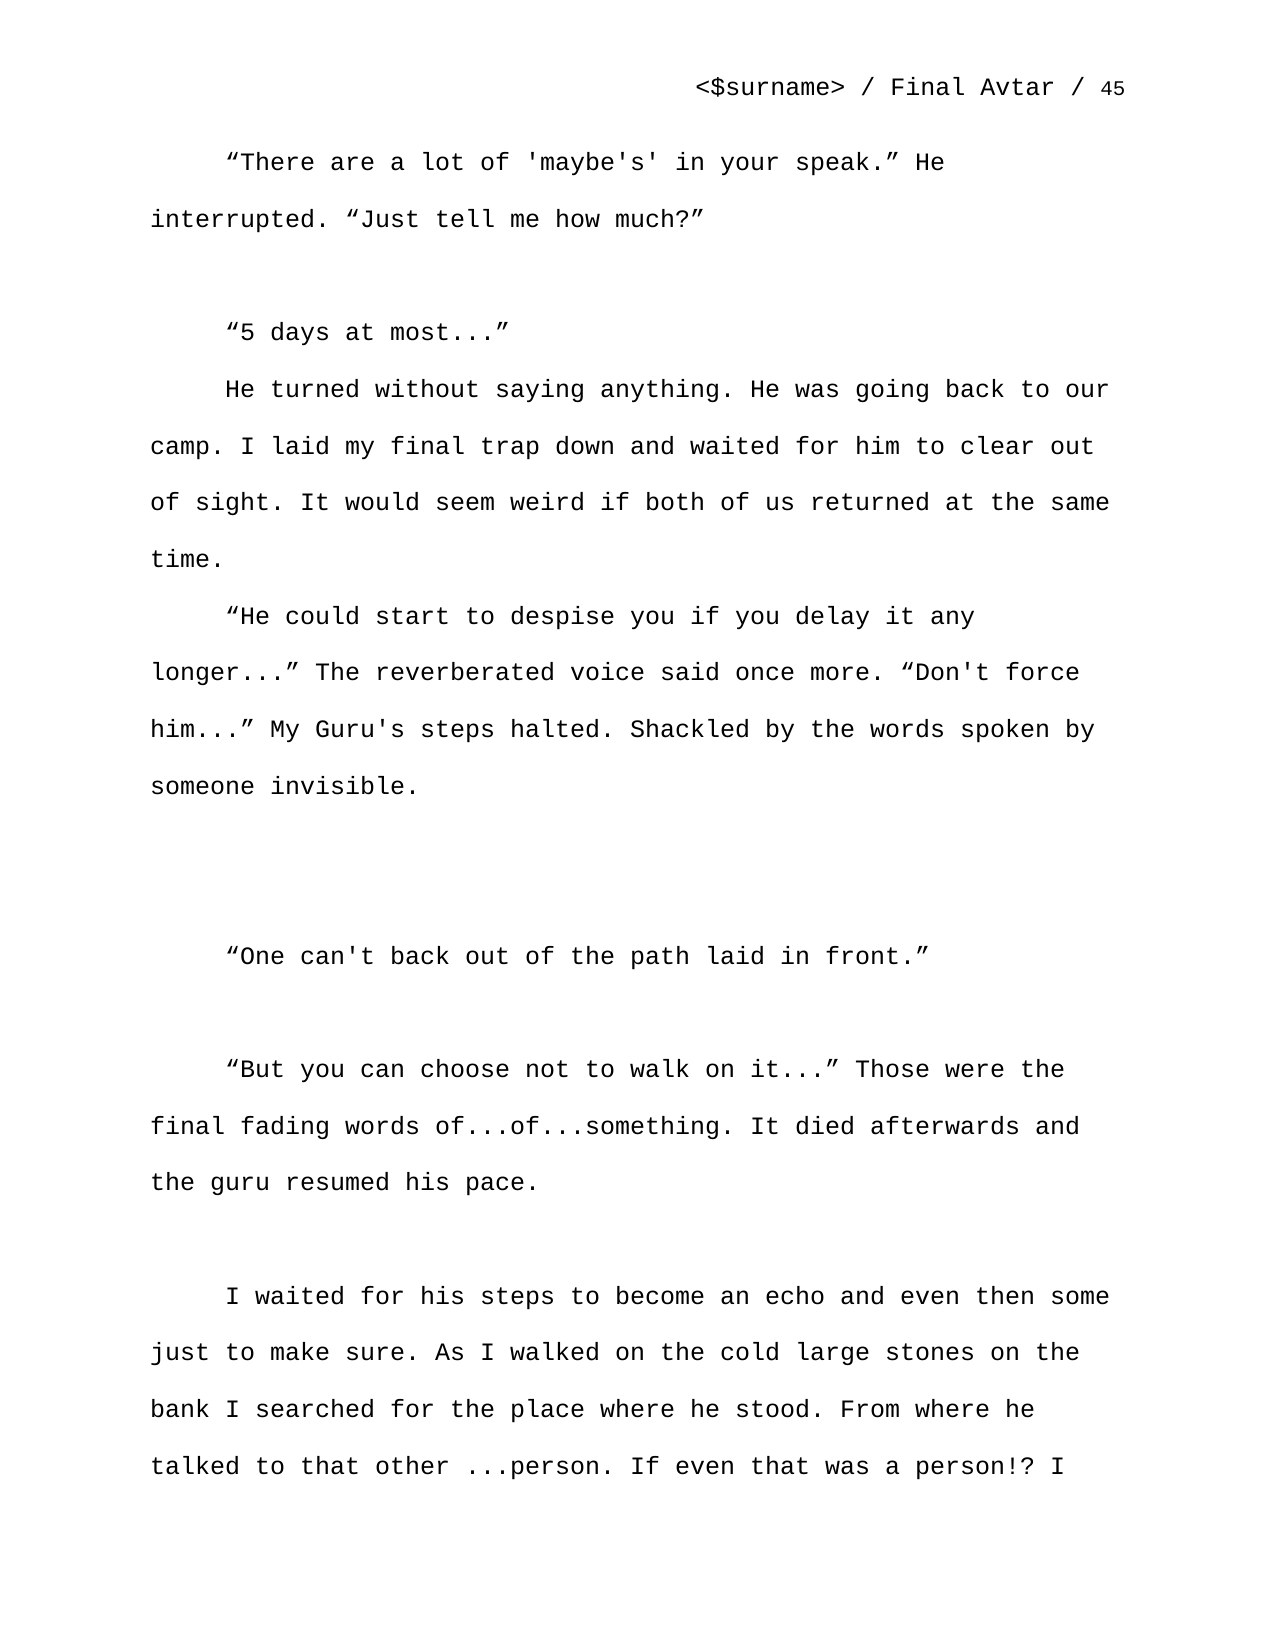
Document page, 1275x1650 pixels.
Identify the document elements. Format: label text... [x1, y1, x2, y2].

text “There are a lot of 'maybe's' in your speak.” He interrupted. “Just tell me how much?” [150, 150, 1125, 235]
text “One can't back out of the path laid in front.” [150, 943, 1125, 972]
text “5 days at most...” [150, 320, 1125, 348]
text I waited for his steps to become an echo and even then some just to make sure. As I walked on the cold large stones on the bank I searched for the place where he stood. From where he talked to that other ...person. If even that was a person!? I [150, 1283, 1125, 1482]
text He turned without saying anything. He was going back to our camp. I laid my final trap down and waited for him to clear out of sight. It would seem weird if both of us returned at the same time. [150, 377, 1125, 575]
text “He could start to despise you if you delay it any longer...” The reverberated voice said once more. “Don't force him...” My Guru's steps halted. Shackled by the words spoken by someone invisible. [150, 603, 1125, 802]
text “But you can choose not to walk on it...” Those were the final fading words of...of...something. It died afterwards and the guru resumed his pace. [150, 1057, 1125, 1198]
